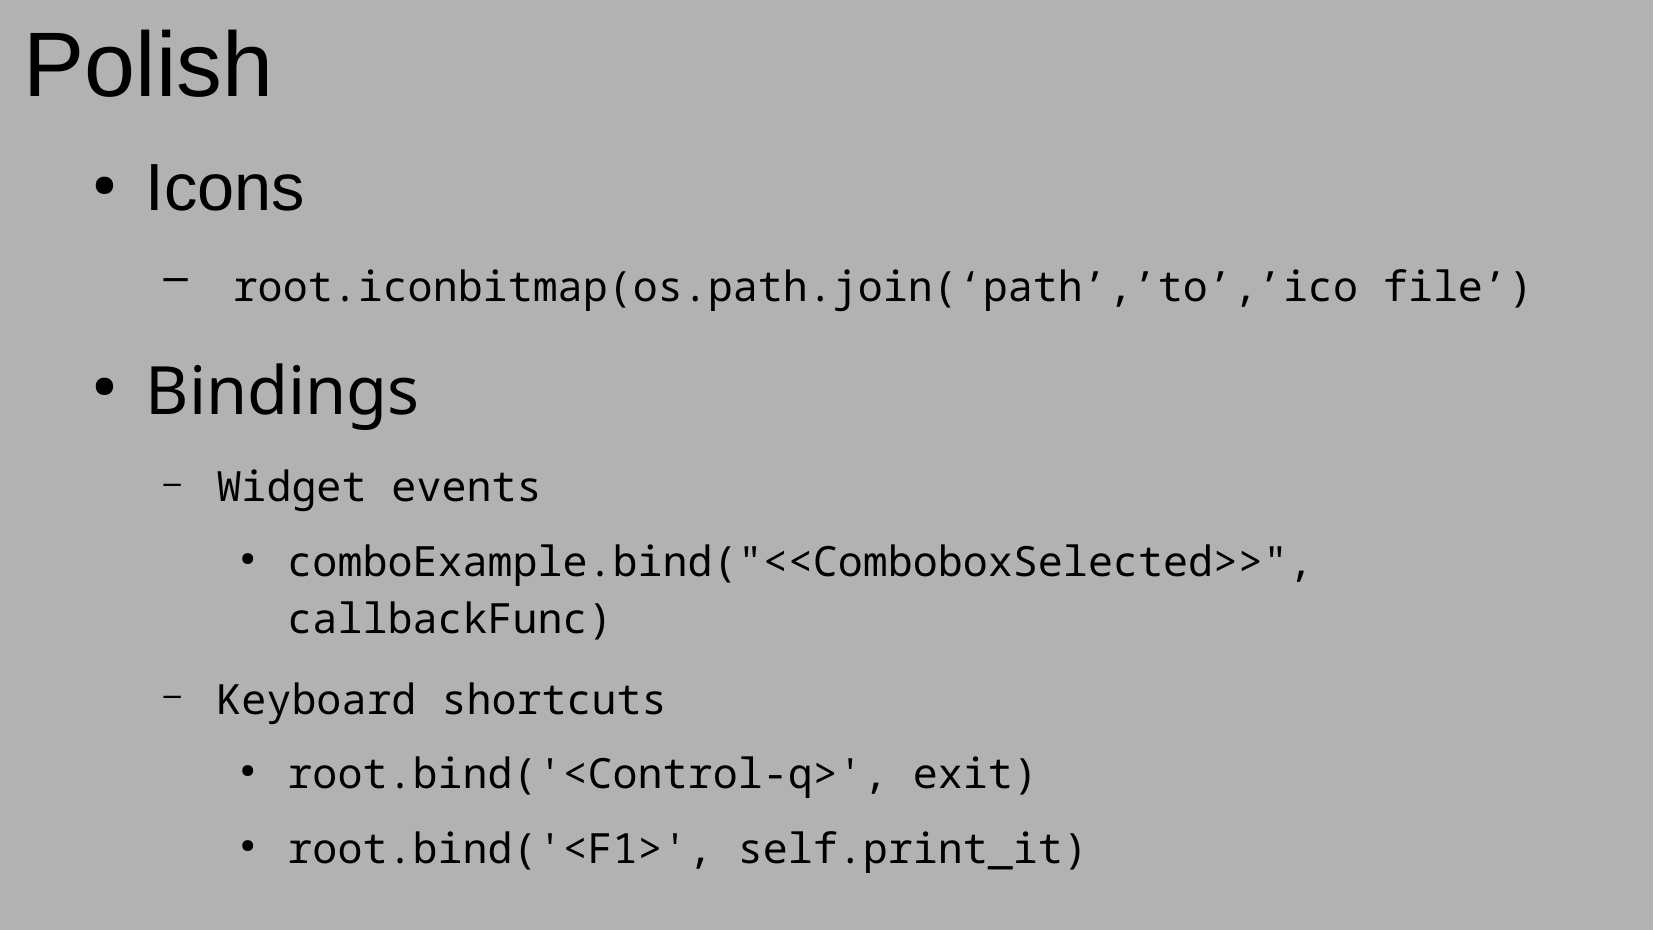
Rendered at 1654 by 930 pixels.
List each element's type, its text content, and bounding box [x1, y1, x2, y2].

list Icons root.iconbitmap(os.path.join(‘path’,’to’,’ico file’) Bindings Widget events comboExample.bind("<<ComboboxSelected>>", callbackFunc) Keyboard shortcuts root.bind('<Control-q>', exit) root.bind('<F1>', self.print_it) [75, 150, 1606, 886]
title Polish [23, 11, 1588, 119]
